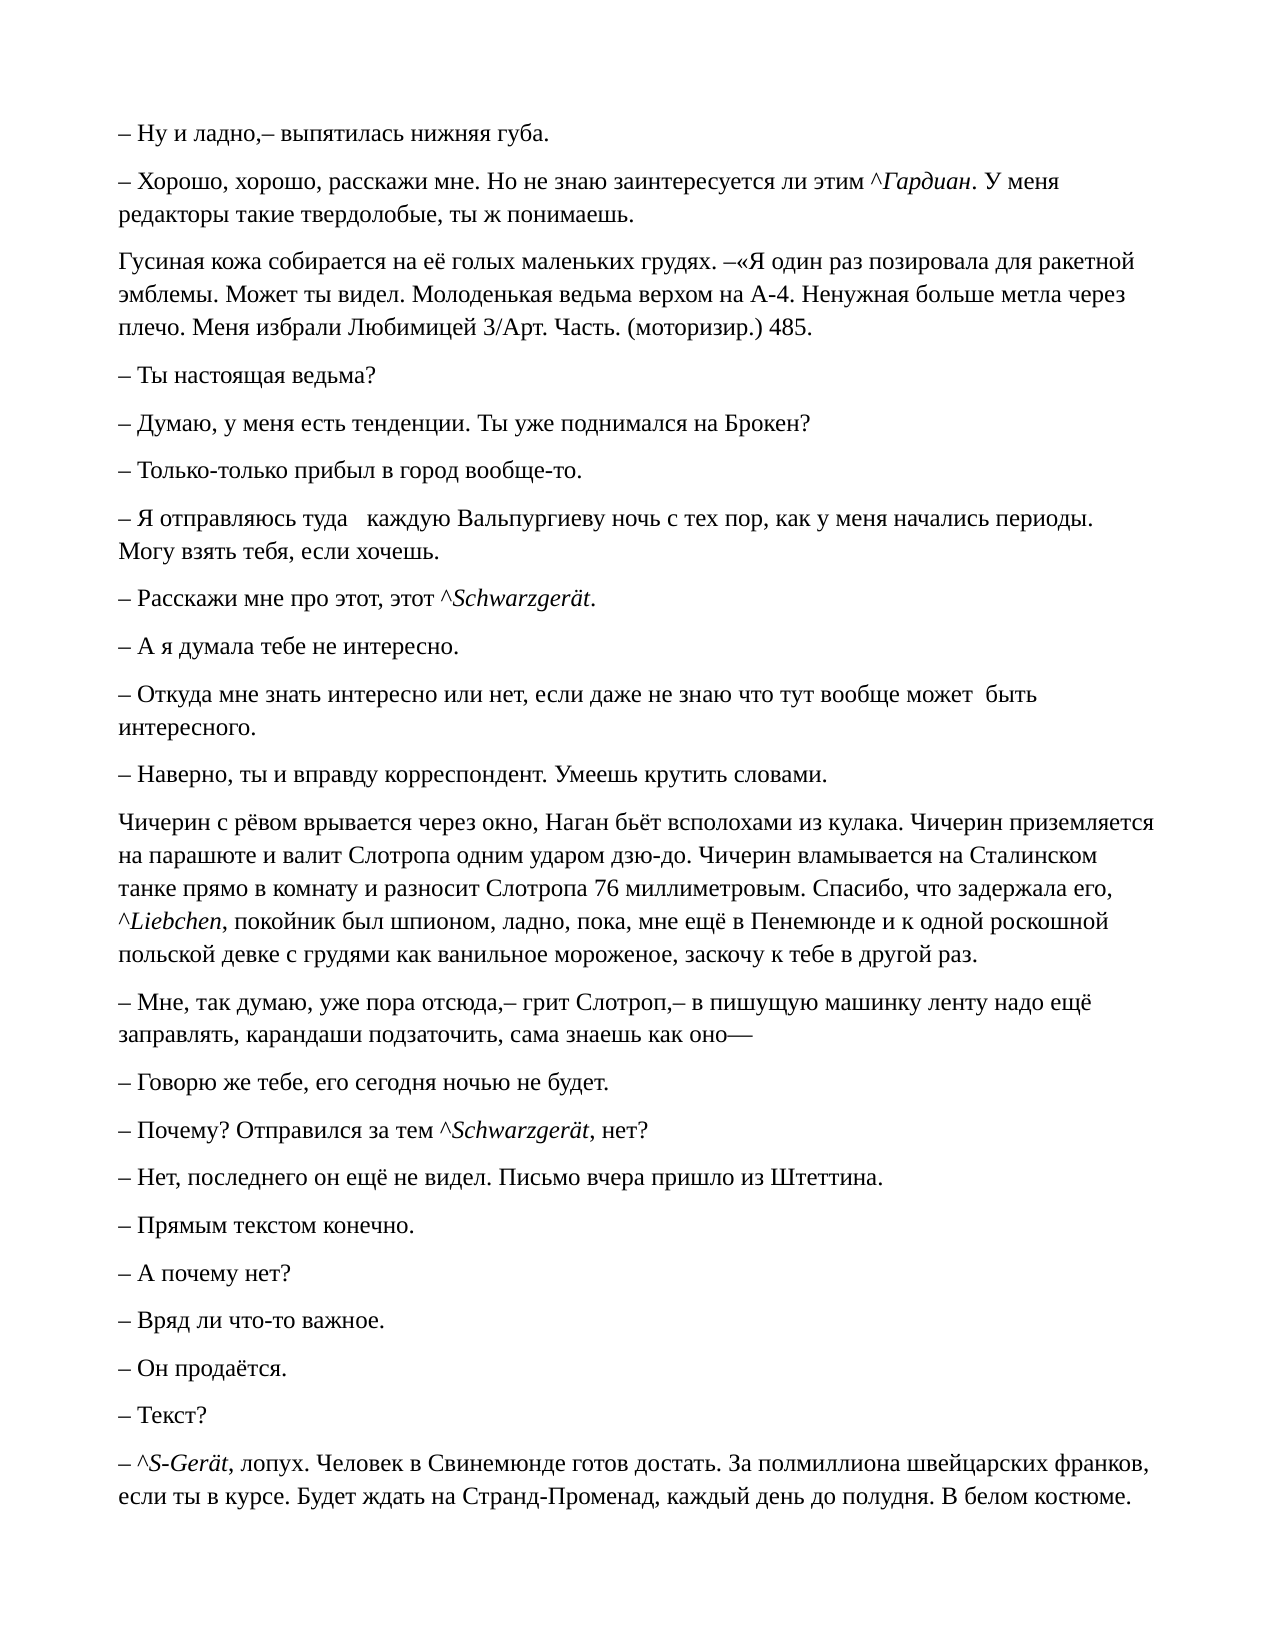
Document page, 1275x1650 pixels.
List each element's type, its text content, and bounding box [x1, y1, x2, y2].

text – Он продаётся. [118, 1353, 1157, 1382]
text – Откуда мне знать интересно или нет, если даже не знаю что тут вообще может быть интересного. [118, 679, 1157, 740]
text – Мне, так думаю, уже пора отсюда,– грит Слотроп,– в пишущую машинку ленту надо ещё заправлять, карандаши подзаточить, сама знаешь как оно— [118, 987, 1157, 1048]
text – Хорошо, хорошо, расскажи мне. Но не знаю заинтересуется ли этим ^Гардиан. У меня редакторы такие твердолобые, ты ж понимаешь. [118, 166, 1157, 227]
text – Говорю же тебе, его сегодня ночью не будет. [118, 1067, 1157, 1096]
text – Нет, последнего он ещё не видел. Письмо вчера пришло из Штеттина. [118, 1162, 1157, 1191]
text – А я думала тебе не интересно. [118, 631, 1157, 660]
text – Расскажи мне про этот, этот ^Schwarzgerät. [118, 583, 1157, 612]
text – Ты настоящая ведьма? [118, 360, 1157, 389]
text – Почему? Отправился за тем ^Schwarzgerät, нет? [118, 1115, 1157, 1143]
text – Думаю, у меня есть тенденции. Ты уже поднимался на Брокен? [118, 408, 1157, 436]
text – А почему нет? [118, 1258, 1157, 1286]
text – Я отправляюсь туда каждую Вальпургиеву ночь с тех пор, как у меня начались периоды. Могу взять тебя, если хочешь. [118, 503, 1157, 564]
text – Прямым текстом конечно. [118, 1210, 1157, 1239]
text – Только-только прибыл в город вообще-то. [118, 455, 1157, 484]
text – ^S-Gerät, лопух. Человек в Свинемюнде готов достать. За полмиллиона швейцарских франков, если ты в курсе. Будет ждать на Странд-Променад, каждый день до полудня. В белом костюме. [118, 1448, 1157, 1510]
text – Наверно, ты и вправду корреспондент. Умеешь крутить словами. [118, 759, 1157, 788]
text – Текст? [118, 1400, 1157, 1429]
text – Вряд ли что-то важное. [118, 1305, 1157, 1334]
text Чичерин с рёвом врывается через окно, Наган бьёт всполохами из кулака. Чичерин приземляется на парашюте и валит Слотропа одним ударом дзю-до. Чичерин вламывается на Сталинском танке прямо в комнату и разносит Слотропа 76 миллиметровым. Спасибо, что задержала его, ^Liebchen, покойник был шпионом, ладно, пока, мне ещё в Пенемюнде и к одной роскошной польской девке с грудями как ванильное мороженое, заскочу к тебе в другой раз. [118, 807, 1157, 968]
text Гусиная кожа собирается на её голых маленьких грудях. –«Я один раз позировала для ракетной эмблемы. Может ты видел. Молоденькая ведьма верхом на А-4. Ненужная больше метла через плечо. Меня избрали Любимицей 3/Арт. Часть. (моторизир.) 485. [118, 246, 1157, 341]
text – Ну и ладно,– выпятилась нижняя губа. [118, 118, 1157, 147]
